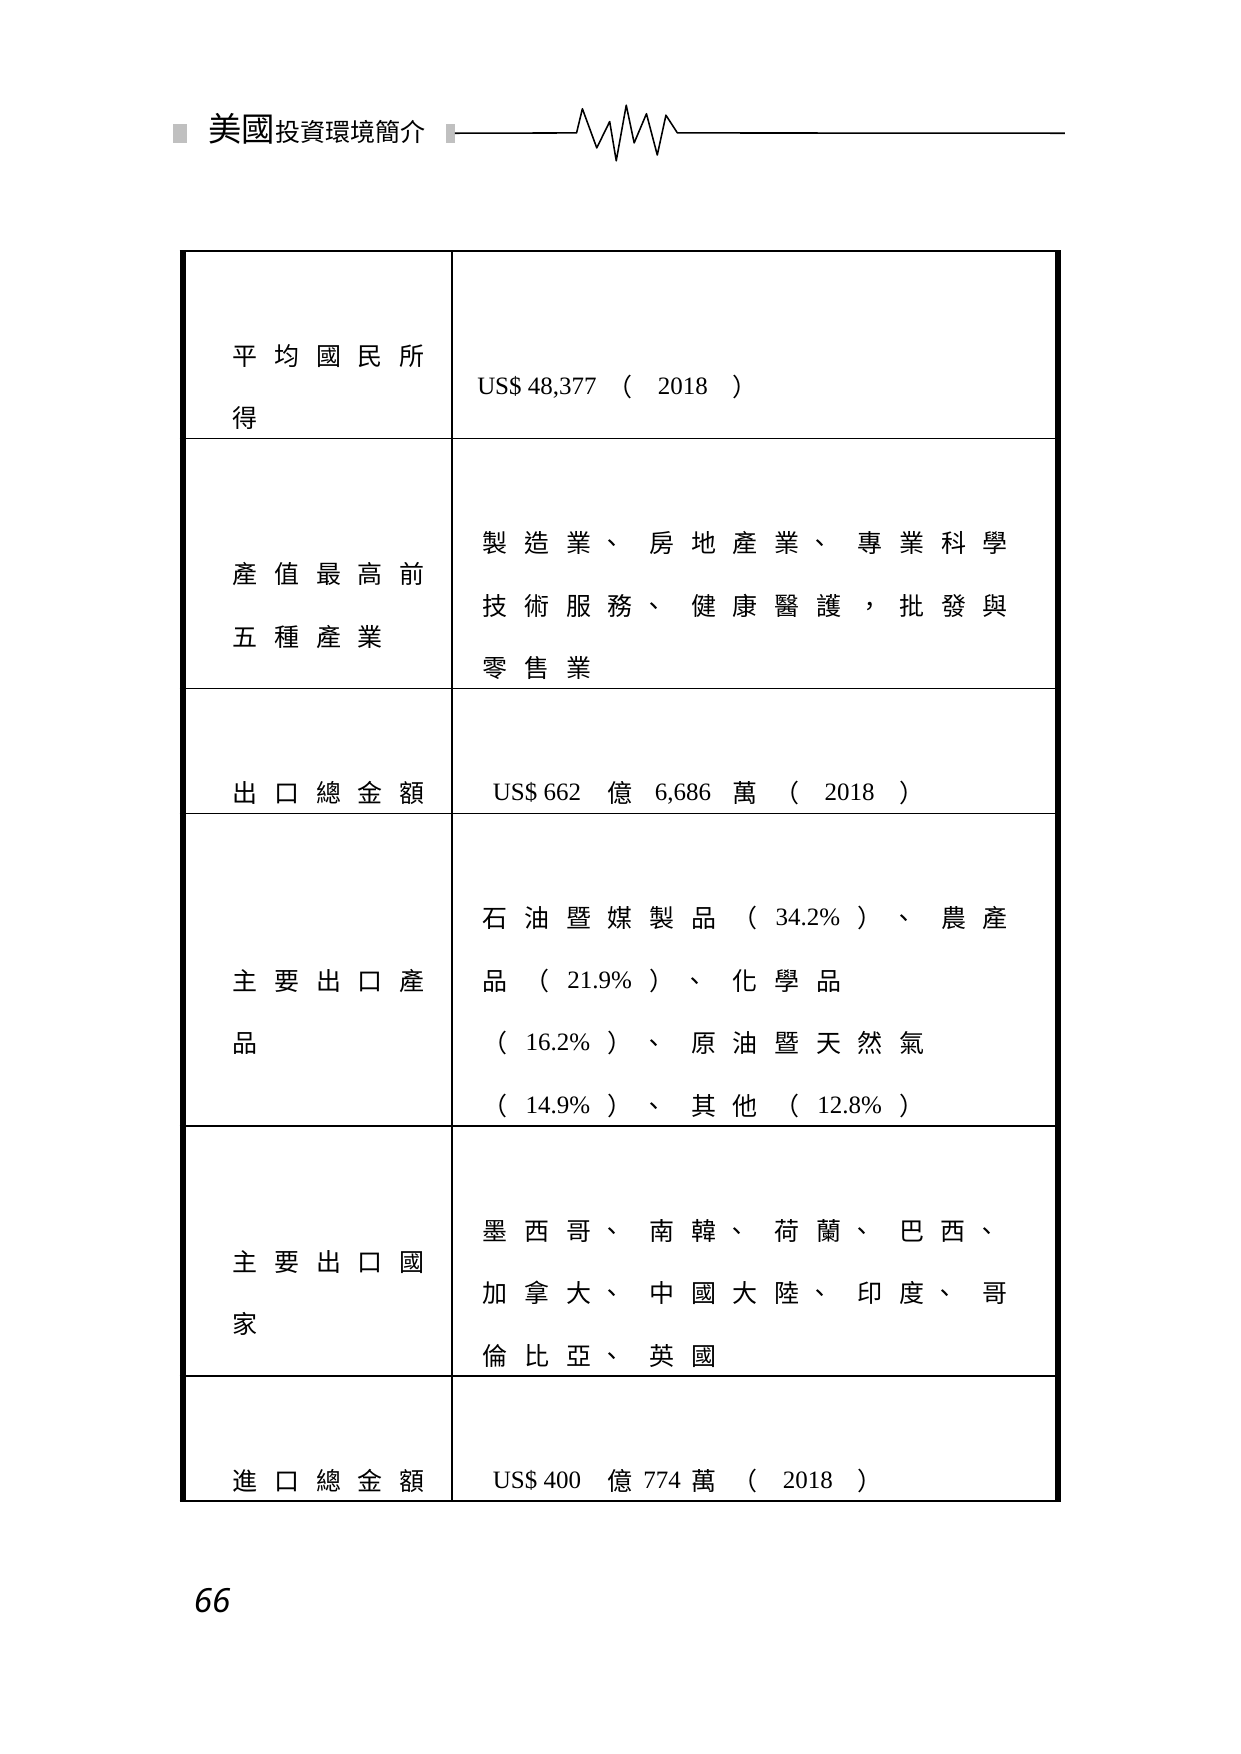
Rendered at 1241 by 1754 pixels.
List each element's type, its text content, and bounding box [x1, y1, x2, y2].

table_cell 進口總金額 [186, 1377, 451, 1500]
table_cell US$ 400億774萬（2018） [453, 1377, 1055, 1500]
table_cell US$ 662億6,686萬（2018） [453, 689, 1055, 813]
table_cell 產值最高前五種產業 [186, 439, 451, 688]
table_cell US$ 48,377（2018） [453, 252, 1055, 438]
table_cell 石油暨媒製品（34.2%）、農產品（21.9%）、化學品（16.2%）、原油暨天然氣（14.9%）、其他（12.8%） [453, 814, 1055, 1125]
table_cell 出口總金額 [186, 689, 451, 813]
table_cell 墨西哥、南韓、荷蘭、巴西、加拿大、中國大陸、印度、哥倫比亞、英國 [453, 1127, 1055, 1375]
table_cell 主要出口產品 [186, 814, 451, 1125]
table_cell 平均國民所得 [186, 252, 451, 438]
table_cell 製造業、房地產業、專業科學技術服務、健康醫護，批發與零售業 [453, 439, 1055, 688]
table_cell 主要出口國家 [186, 1127, 451, 1375]
